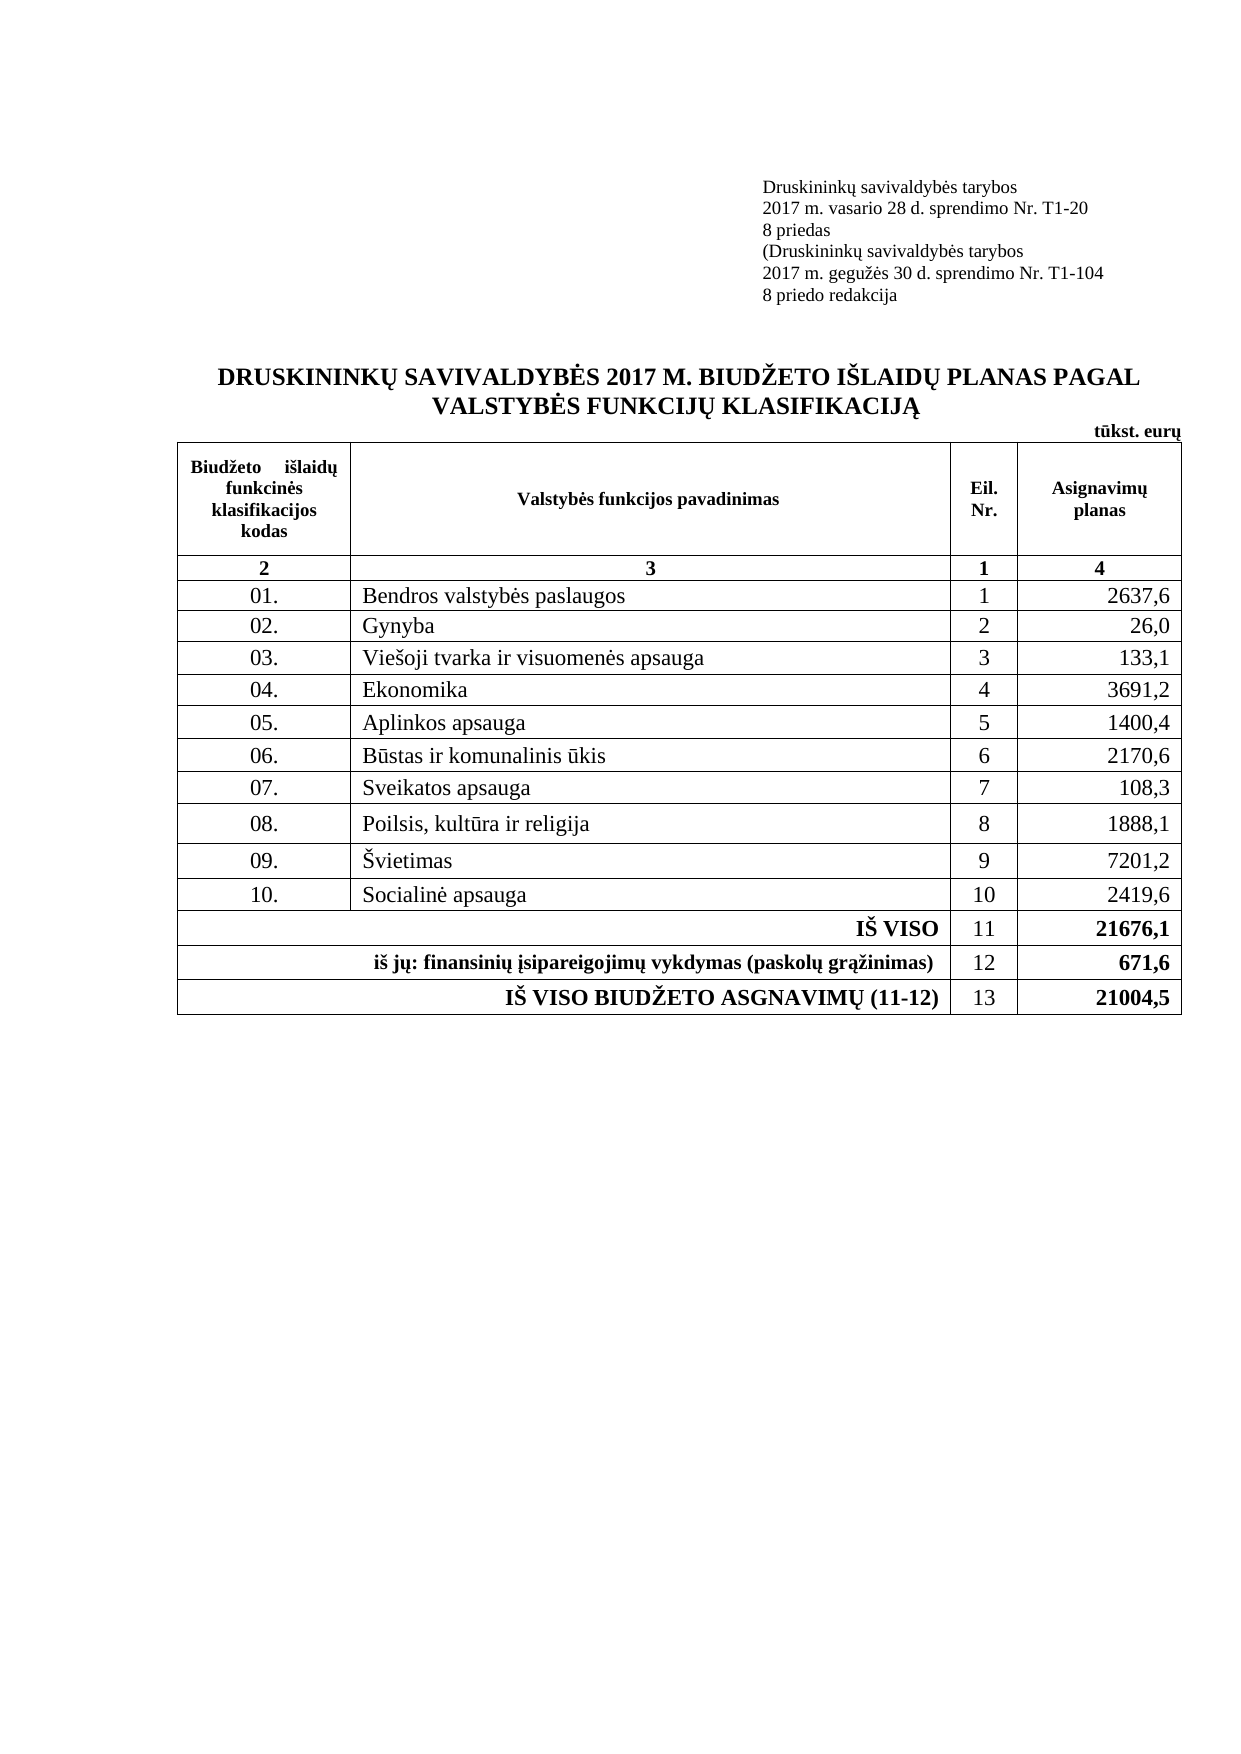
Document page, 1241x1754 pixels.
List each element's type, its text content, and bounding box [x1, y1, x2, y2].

table_cell IŠ VISO [178, 911, 950, 945]
text DRUSKININKŲ SAVIVALDYBĖS 2017 M. BIUDŽETO IŠLAIDŲ PLANAS PAGAL VALSTYBĖS FUNKCIJŲ KLASIFIKACIJĄ [177, 362, 1181, 420]
table_cell 2 [178, 556, 350, 580]
table_cell 09. [178, 844, 350, 877]
table_header Asignavimų planas [1018, 443, 1181, 555]
table_cell 07. [178, 772, 350, 802]
table_cell 2170,6 [1018, 739, 1181, 771]
table_header Eil. Nr. [951, 443, 1017, 555]
table_cell Ekonomika [351, 675, 950, 705]
table_cell 01. [178, 581, 350, 609]
table_header Valstybės funkcijos pavadinimas [351, 443, 950, 555]
text tūkst. eurų [177, 420, 1181, 442]
text 8 priedas [290, 219, 1181, 240]
table_cell 5 [951, 706, 1017, 738]
table_cell 9 [951, 844, 1017, 877]
table_cell 8 [951, 804, 1017, 843]
table_cell 7201,2 [1018, 844, 1181, 877]
table_cell 2419,6 [1018, 879, 1181, 910]
table_cell iš jų: finansinių įsipareigojimų vykdymas (paskolų grąžinimas) [178, 946, 950, 979]
table_cell 1400,4 [1018, 706, 1181, 738]
table_header Biudžeto išlaidų funkcinės klasifikacijos kodas [178, 443, 350, 555]
table_cell Gynyba [351, 611, 950, 641]
table_cell 10 [951, 879, 1017, 910]
table_cell 1 [951, 581, 1017, 609]
table_cell 4 [951, 675, 1017, 705]
table_cell 21676,1 [1018, 911, 1181, 945]
table_cell 2637,6 [1018, 581, 1181, 609]
table_cell Būstas ir komunalinis ūkis [351, 739, 950, 771]
text 2017 m. vasario 28 d. sprendimo Nr. T1-20 [290, 197, 1181, 219]
table_cell 10. [178, 879, 350, 910]
table_cell Sveikatos apsauga [351, 772, 950, 802]
table_cell 13 [951, 980, 1017, 1013]
table_cell 26,0 [1018, 611, 1181, 641]
table_cell 3691,2 [1018, 675, 1181, 705]
table_cell 671,6 [1018, 946, 1181, 979]
table_cell 12 [951, 946, 1017, 979]
table_cell 05. [178, 706, 350, 738]
table_cell 06. [178, 739, 350, 771]
table_cell 7 [951, 772, 1017, 802]
table_cell 3 [351, 556, 950, 580]
table_cell 04. [178, 675, 350, 705]
table_cell 1888,1 [1018, 804, 1181, 843]
table_cell Poilsis, kultūra ir religija [351, 804, 950, 843]
table_cell 133,1 [1018, 642, 1181, 673]
table_cell 1 [951, 556, 1017, 580]
table_cell Švietimas [351, 844, 950, 877]
table_cell 4 [1018, 556, 1181, 580]
text 8 priedo redakcija [290, 283, 1181, 305]
table_cell 02. [178, 611, 350, 641]
table_cell IŠ VISO BIUDŽETO ASGNAVIMŲ (11-12) [178, 980, 950, 1013]
table_cell 21004,5 [1018, 980, 1181, 1013]
table_cell Socialinė apsauga [351, 879, 950, 910]
text (Druskininkų savivaldybės tarybos [290, 240, 1181, 262]
table_cell 6 [951, 739, 1017, 771]
table_cell 3 [951, 642, 1017, 673]
table_cell 108,3 [1018, 772, 1181, 802]
table_cell 08. [178, 804, 350, 843]
table_cell Bendros valstybės paslaugos [351, 581, 950, 609]
text 2017 m. gegužės 30 d. sprendimo Nr. T1-104 [290, 262, 1181, 283]
text Druskininkų savivaldybės tarybos [477, 176, 1181, 197]
table_cell 2 [951, 611, 1017, 641]
table_cell 03. [178, 642, 350, 673]
table_cell Viešoji tvarka ir visuomenės apsauga [351, 642, 950, 673]
table_cell 11 [951, 911, 1017, 945]
table_cell Aplinkos apsauga [351, 706, 950, 738]
